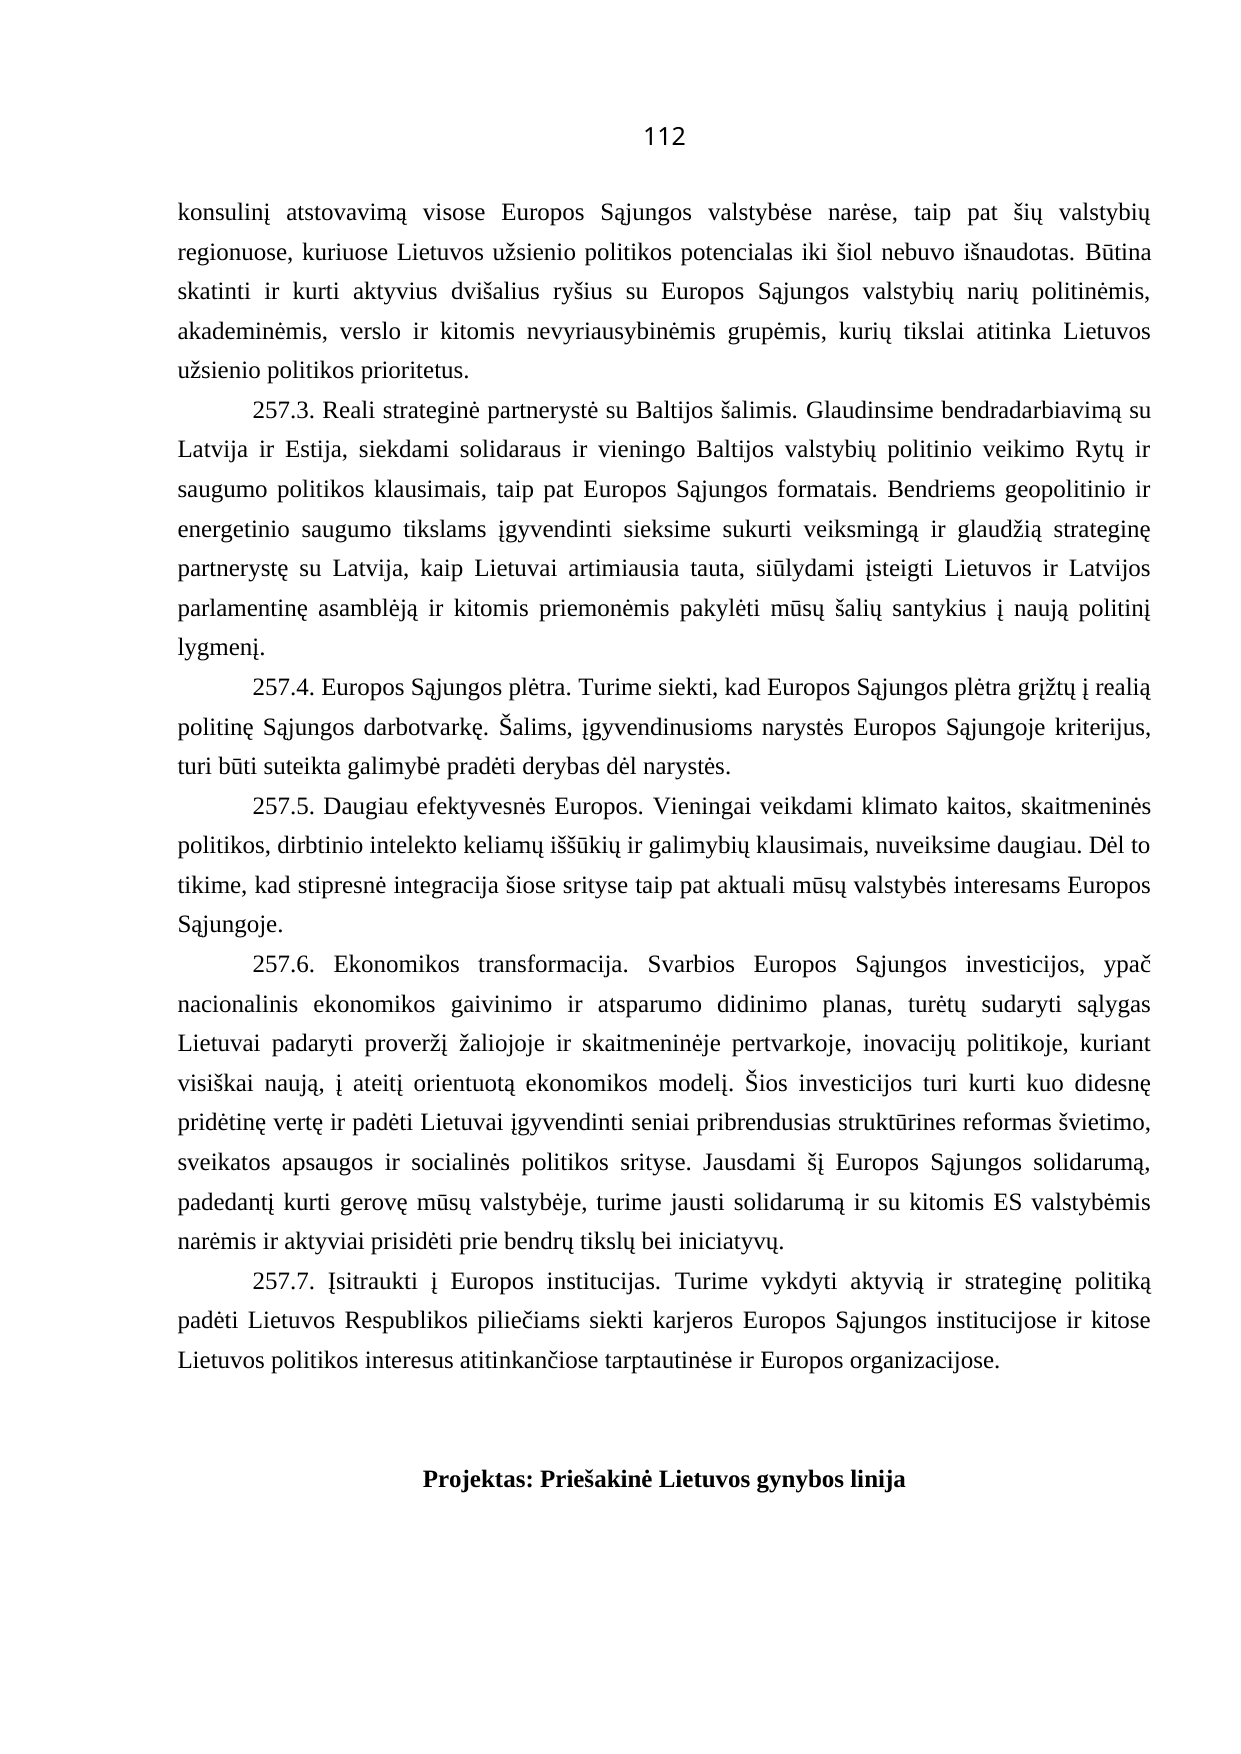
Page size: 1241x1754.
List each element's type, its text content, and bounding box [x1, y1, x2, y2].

text 257.4. Europos Sąjungos plėtra. Turime siekti, kad Europos Sąjungos plėtra grįžtų į realią politinę Sąjungos darbotvarkę. Šalims, įgyvendinusioms narystės Europos Sąjungoje kriterijus, turi būti suteikta galimybė pradėti derybas dėl narystės. [177, 661, 1152, 780]
text Projektas: Priešakinė Lietuvos gynybos linija [177, 1453, 1152, 1492]
text 257.5. Daugiau efektyvesnės Europos. Vieningai veikdami klimato kaitos, skaitmeninės politikos, dirbtinio intelekto keliamų iššūkių ir galimybių klausimais, nuveiksime daugiau. Dėl to tikime, kad stipresnė integracija šiose srityse taip pat aktuali mūsų valstybės interesams Europos Sąjungoje. [177, 780, 1152, 938]
text 257.6. Ekonomikos transformacija. Svarbios Europos Sąjungos investicijos, ypač nacionalinis ekonomikos gaivinimo ir atsparumo didinimo planas, turėtų sudaryti sąlygas Lietuvai padaryti proveržį žaliojoje ir skaitmeninėje pertvarkoje, inovacijų politikoje, kuriant visiškai naują, į ateitį orientuotą ekonomikos modelį. Šios investicijos turi kurti kuo didesnę pridėtinę vertę ir padėti Lietuvai įgyvendinti seniai pribrendusias struktūrines reformas švietimo, sveikatos apsaugos ir socialinės politikos srityse. Jausdami šį Europos Sąjungos solidarumą, padedantį kurti gerovę mūsų valstybėje, turime jausti solidarumą ir su kitomis ES valstybėmis narėmis ir aktyviai prisidėti prie bendrų tikslų bei iniciatyvų. [177, 938, 1152, 1255]
text 257.7. Įsitraukti į Europos institucijas. Turime vykdyti aktyvią ir strateginę politiką padėti Lietuvos Respublikos piliečiams siekti karjeros Europos Sąjungos institucijose ir kitose Lietuvos politikos interesus atitinkančiose tarptautinėse ir Europos organizacijose. [177, 1255, 1152, 1374]
text 257.3. Reali strateginė partnerystė su Baltijos šalimis. Glaudinsime bendradarbiavimą su Latvija ir Estija, siekdami solidaraus ir vieningo Baltijos valstybių politinio veikimo Rytų ir saugumo politikos klausimais, taip pat Europos Sąjungos formatais. Bendriems geopolitinio ir energetinio saugumo tikslams įgyvendinti sieksime sukurti veiksmingą ir glaudžią strateginę partnerystę su Latvija, kaip Lietuvai artimiausia tauta, siūlydami įsteigti Lietuvos ir Latvijos parlamentinę asamblėją ir kitomis priemonėmis pakylėti mūsų šalių santykius į naują politinį lygmenį. [177, 384, 1152, 661]
text konsulinį atstovavimą visose Europos Sąjungos valstybėse narėse, taip pat šių valstybių regionuose, kuriuose Lietuvos užsienio politikos potencialas iki šiol nebuvo išnaudotas. Būtina skatinti ir kurti aktyvius dvišalius ryšius su Europos Sąjungos valstybių narių politinėmis, akademinėmis, verslo ir kitomis nevyriausybinėmis grupėmis, kurių tikslai atitinka Lietuvos užsienio politikos prioritetus. [177, 186, 1152, 384]
